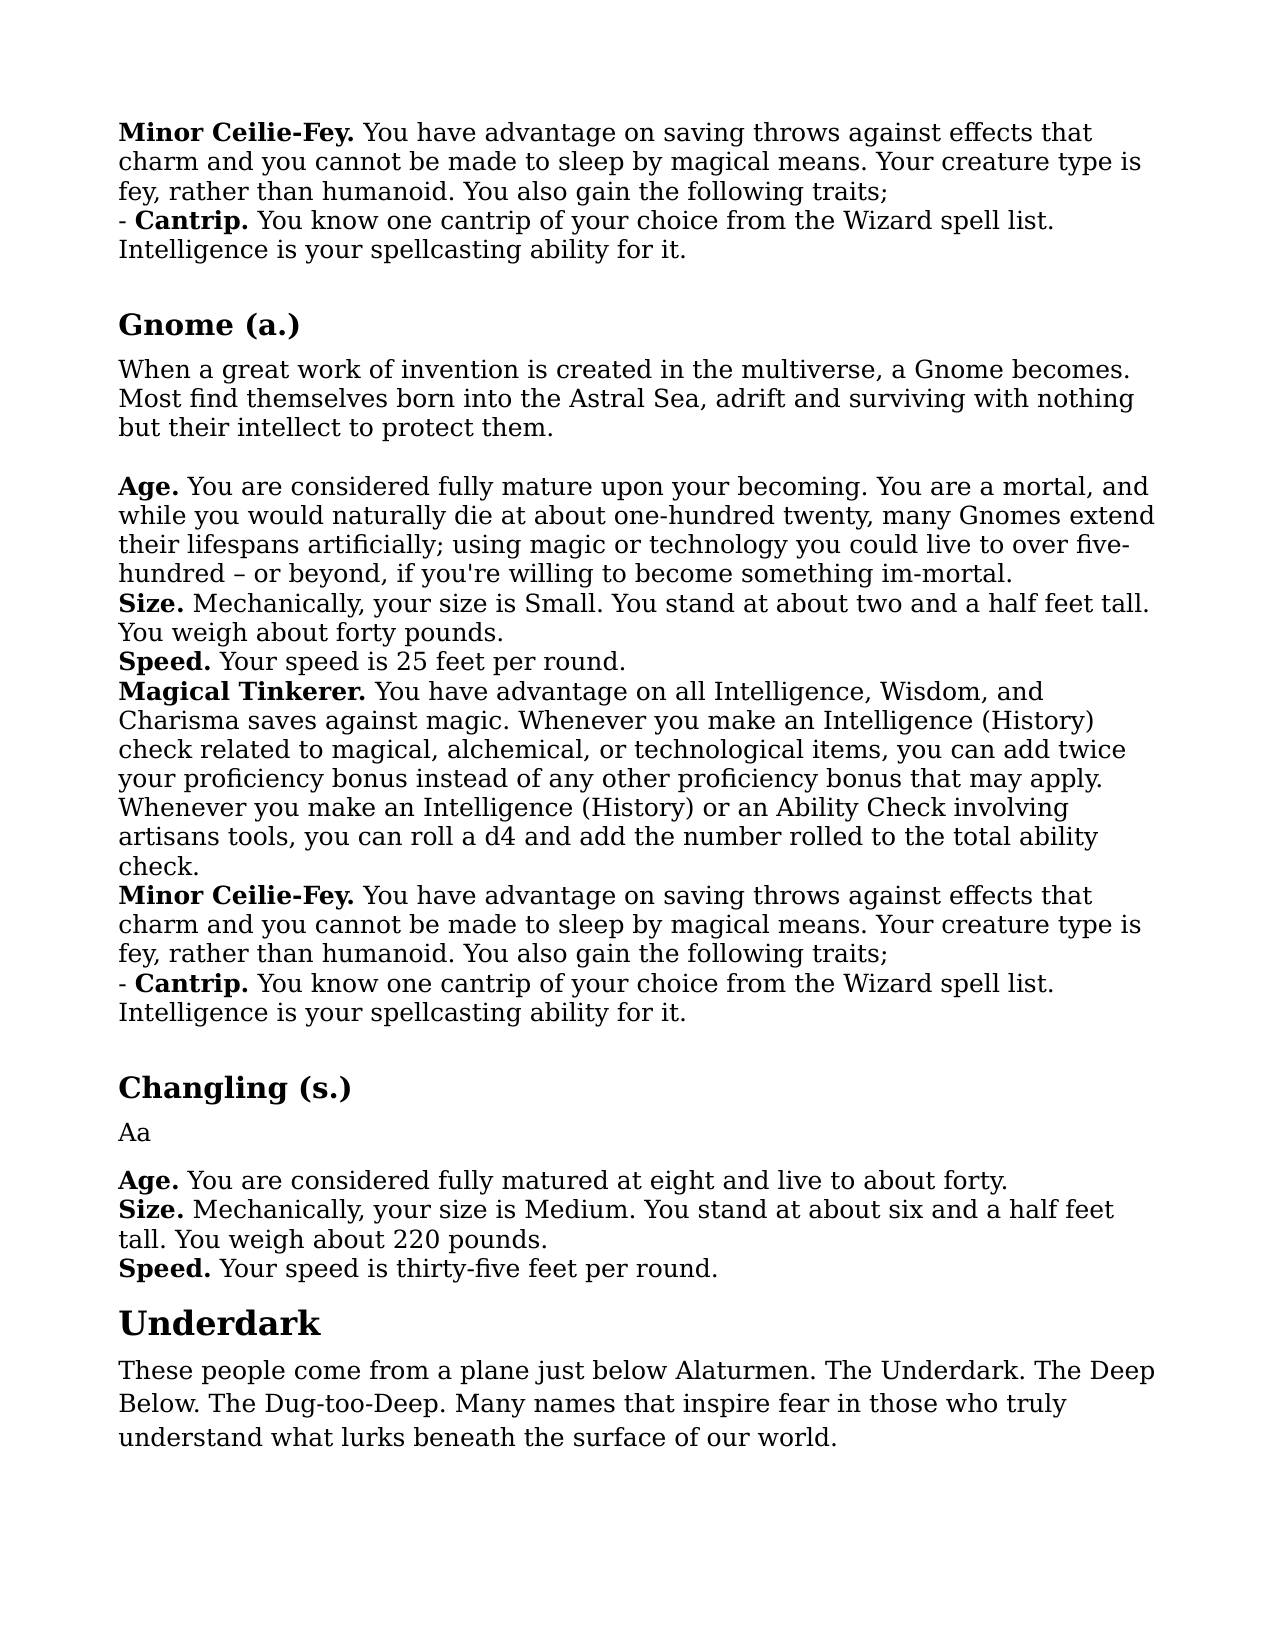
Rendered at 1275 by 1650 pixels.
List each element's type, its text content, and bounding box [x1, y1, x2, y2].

text Minor Ceilie-Fey. You have advantage on saving throws against effects that charm and you cannot be made to sleep by magical means. Your creature type is fey, rather than humanoid. You also gain the following traits; [118, 881, 1157, 969]
subtitle Underdark [118, 1304, 1157, 1343]
text Speed. Your speed is 25 feet per round. [118, 647, 1157, 677]
subtitle Changling (s.) [118, 1071, 1157, 1105]
text Age. You are considered fully mature upon your becoming. You are a mortal, and while you would naturally die at about one-hundred twenty, many Gnomes extend their lifespans artificially; using magic or technology you could live to over five-hundred – or beyond, if you're willing to become something im-mortal. [118, 472, 1157, 589]
text Speed. Your speed is thirty-five feet per round. [118, 1254, 1157, 1283]
text Age. You are considered fully matured at eight and live to about forty. [118, 1166, 1157, 1195]
text Size. Mechanically, your size is Medium. You stand at about six and a half feet tall. You weigh about 220 pounds. [118, 1195, 1157, 1254]
text Magical Tinkerer. You have advantage on all Intelligence, Wisdom, and Charisma saves against magic. Whenever you make an Intelligence (History) check related to magical, alchemical, or technological items, you can add twice your proficiency bonus instead of any other proficiency bonus that may apply. Whenever you make an Intelligence (History) or an Ability Check involving artisans tools, you can roll a d4 and add the number rolled to the total ability check. [118, 677, 1157, 881]
text When a great work of invention is created in the multiverse, a Gnome becomes. Most find themselves born into the Astral Sea, adrift and surviving with nothing but their intellect to protect them. [118, 355, 1157, 443]
text Minor Ceilie-Fey. You have advantage on saving throws against effects that charm and you cannot be made to sleep by magical means. Your creature type is fey, rather than humanoid. You also gain the following traits; [118, 118, 1157, 206]
text - Cantrip. You know one cantrip of your choice from the Wizard spell list. Intelligence is your spellcasting ability for it. [118, 206, 1157, 264]
text - Cantrip. You know one cantrip of your choice from the Wizard spell list. Intelligence is your spellcasting ability for it. [118, 969, 1157, 1027]
text Size. Mechanically, your size is Small. You stand at about two and a half feet tall. You weigh about forty pounds. [118, 589, 1157, 647]
text These people come from a plane just below Alaturmen. The Underdark. The Deep Below. The Dug-too-Deep. Many names that inspire fear in those who truly understand what lurks beneath the surface of our world. [118, 1356, 1157, 1452]
subtitle Gnome (a.) [118, 308, 1157, 343]
text Aa [118, 1118, 1157, 1147]
